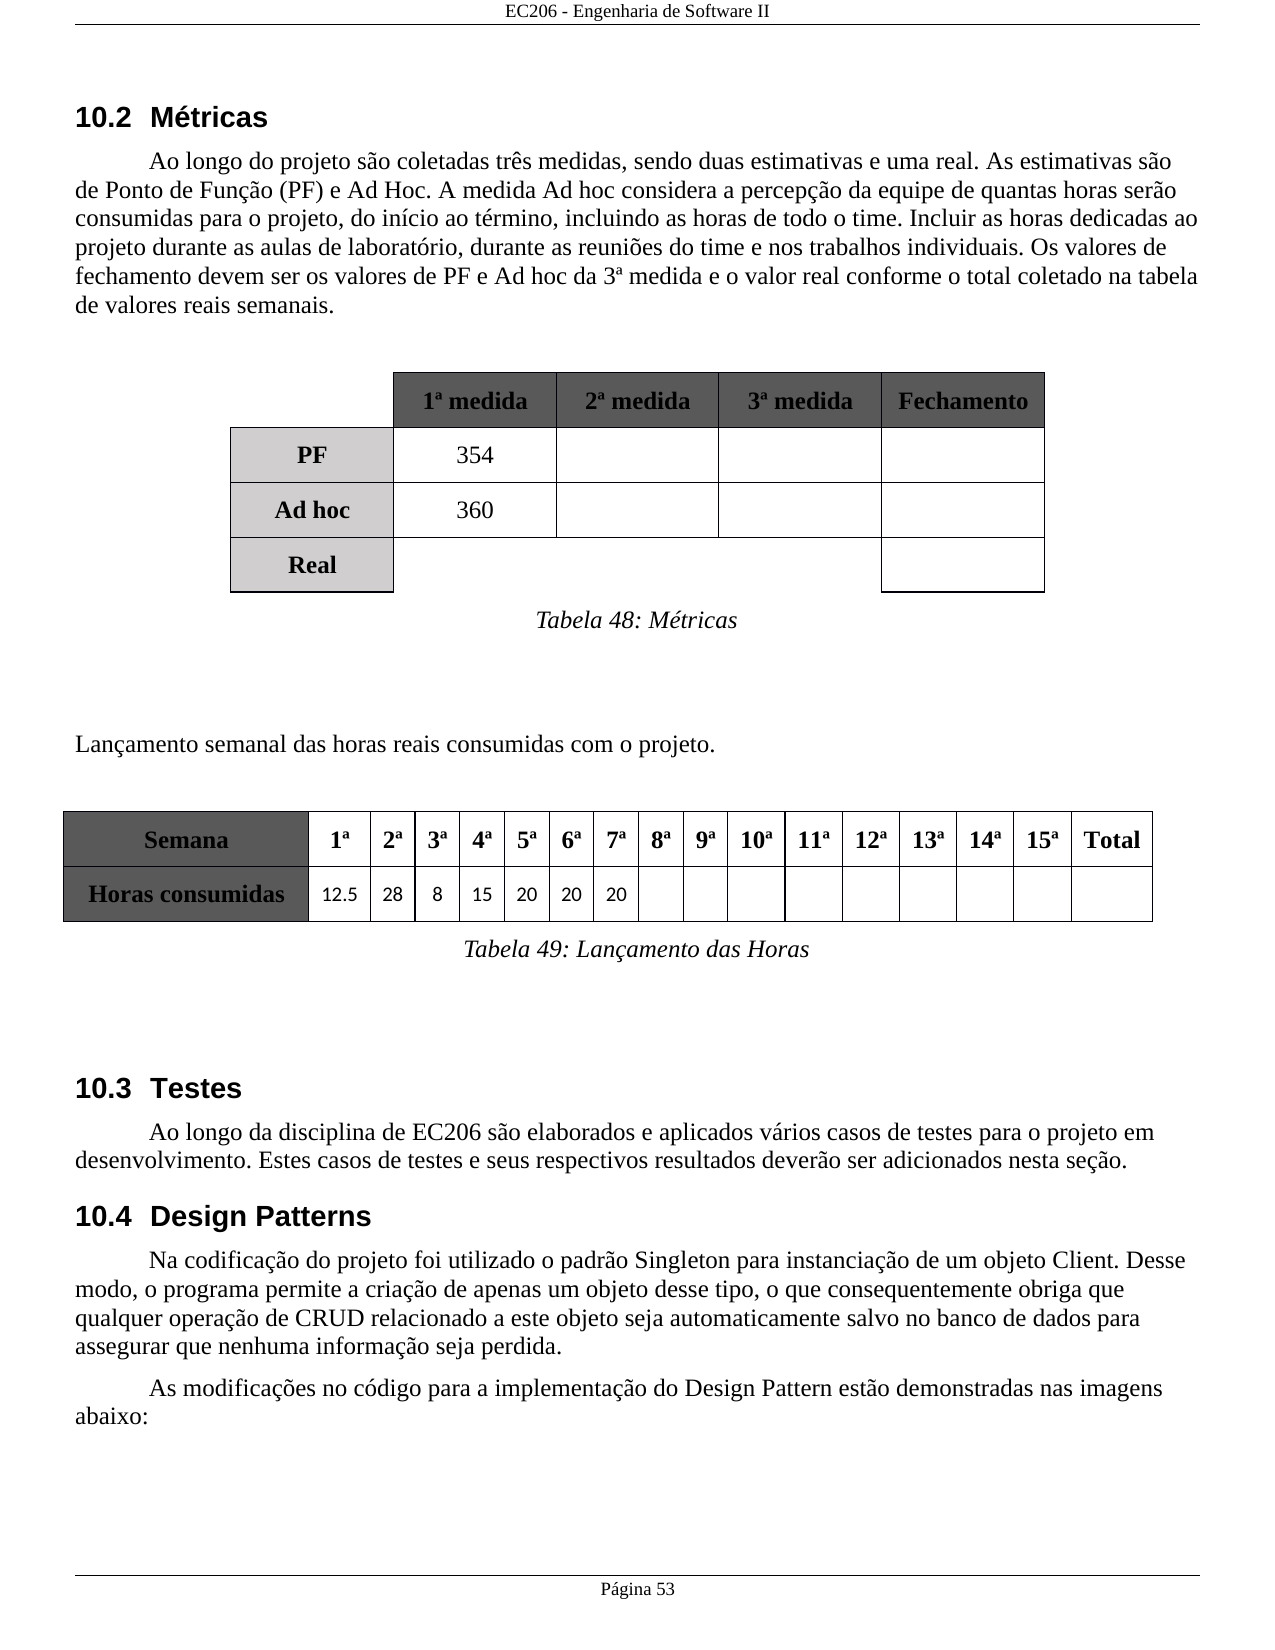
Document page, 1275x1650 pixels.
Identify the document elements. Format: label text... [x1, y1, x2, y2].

text Ao longo da disciplina de EC206 são elaborados e aplicados vários casos de testes para o projeto em desenvolvimento. Estes casos de testes e seus respectivos resultados deverão ser adicionados nesta seção. [75, 1117, 1200, 1174]
table_cell Horas consumidas [64, 867, 308, 921]
table_cell Ad hoc [231, 483, 393, 537]
table_cell [684, 867, 727, 921]
table_cell [1014, 867, 1071, 921]
table_cell 20 [550, 867, 593, 921]
table_header 11ª [786, 812, 842, 866]
table_cell [957, 867, 1013, 921]
table_cell [719, 483, 881, 537]
table_cell 15 [460, 867, 504, 921]
table_header 2ª medida [557, 373, 718, 427]
text Tabela 49: Lançamento das Horas [75, 934, 1200, 963]
table_cell [900, 867, 956, 921]
table_cell PF [231, 428, 393, 482]
text Tabela 48: Métricas [75, 605, 1200, 634]
table_cell [882, 483, 1044, 537]
table_cell 28 [371, 867, 414, 921]
text Lançamento semanal das horas reais consumidas com o projeto. [75, 729, 1200, 757]
table_cell [1072, 867, 1152, 921]
table_cell 20 [594, 867, 638, 921]
text Ao longo do projeto são coletadas três medidas, sendo duas estimativas e uma real. As estimativas são de Ponto de Função (PF) e Ad Hoc. A medida Ad hoc considera a percepção da equipe de quantas horas serão consumidas para o projeto, do início ao término, incluindo as horas de todo o time. Incluir as horas dedicadas ao projeto durante as aulas de laboratório, durante as reuniões do time e nos trabalhos individuais. Os valores de fechamento devem ser os valores de PF e Ad hoc da 3ª medida e o valor real conforme o total coletado na tabela de valores reais semanais. [75, 146, 1200, 318]
table_header 5ª [505, 812, 549, 866]
table_cell [394, 538, 556, 591]
table_cell Real [231, 538, 393, 591]
table_cell [639, 867, 683, 921]
table_cell 354 [394, 428, 556, 482]
text As modificações no código para a implementação do Design Pattern estão demonstradas nas imagens abaixo: [75, 1373, 1200, 1430]
table_header 13ª [900, 812, 956, 866]
table_header 2ª [371, 812, 414, 866]
table_header 4ª [460, 812, 504, 866]
table_cell [719, 428, 881, 482]
table_header 7ª [594, 812, 638, 866]
table_header 12ª [843, 812, 899, 866]
table_cell [556, 538, 719, 591]
text Na codificação do projeto foi utilizado o padrão Singleton para instanciação de um objeto Client. Desse modo, o programa permite a criação de apenas um objeto desse tipo, o que consequentemente obriga que qualquer operação de CRUD relacionado a este objeto seja automaticamente salvo no banco de dados para assegurar que nenhuma informação seja perdida. [75, 1245, 1200, 1360]
table_header 14ª [957, 812, 1013, 866]
table_header 10ª [728, 812, 784, 866]
table_header 8ª [639, 812, 683, 866]
table_cell [557, 428, 718, 482]
table_cell [728, 867, 784, 921]
table_header Fechamento [882, 373, 1044, 427]
subtitle Design Patterns [75, 1199, 1200, 1233]
table_header 3ª [416, 812, 459, 866]
table_header 1ª medida [394, 373, 556, 427]
table_cell [786, 867, 842, 921]
table_header 3ª medida [719, 373, 881, 427]
table_cell 20 [505, 867, 549, 921]
table_header 6ª [550, 812, 593, 866]
table_header Total [1072, 812, 1152, 866]
table_cell 8 [416, 867, 459, 921]
table_header Semana [64, 812, 308, 866]
table_cell 360 [394, 483, 556, 537]
table_header [231, 372, 393, 427]
table_header 1ª [309, 812, 370, 866]
table_header 9ª [684, 812, 727, 866]
table_cell [882, 538, 1044, 591]
table_cell 12,5 [309, 867, 370, 921]
subtitle Testes [75, 1071, 1200, 1104]
table_cell [557, 483, 718, 537]
subtitle Métricas [75, 100, 1200, 133]
table_cell [719, 538, 881, 591]
table_header 15ª [1014, 812, 1071, 866]
table_cell [882, 428, 1044, 482]
table_cell [843, 867, 899, 921]
